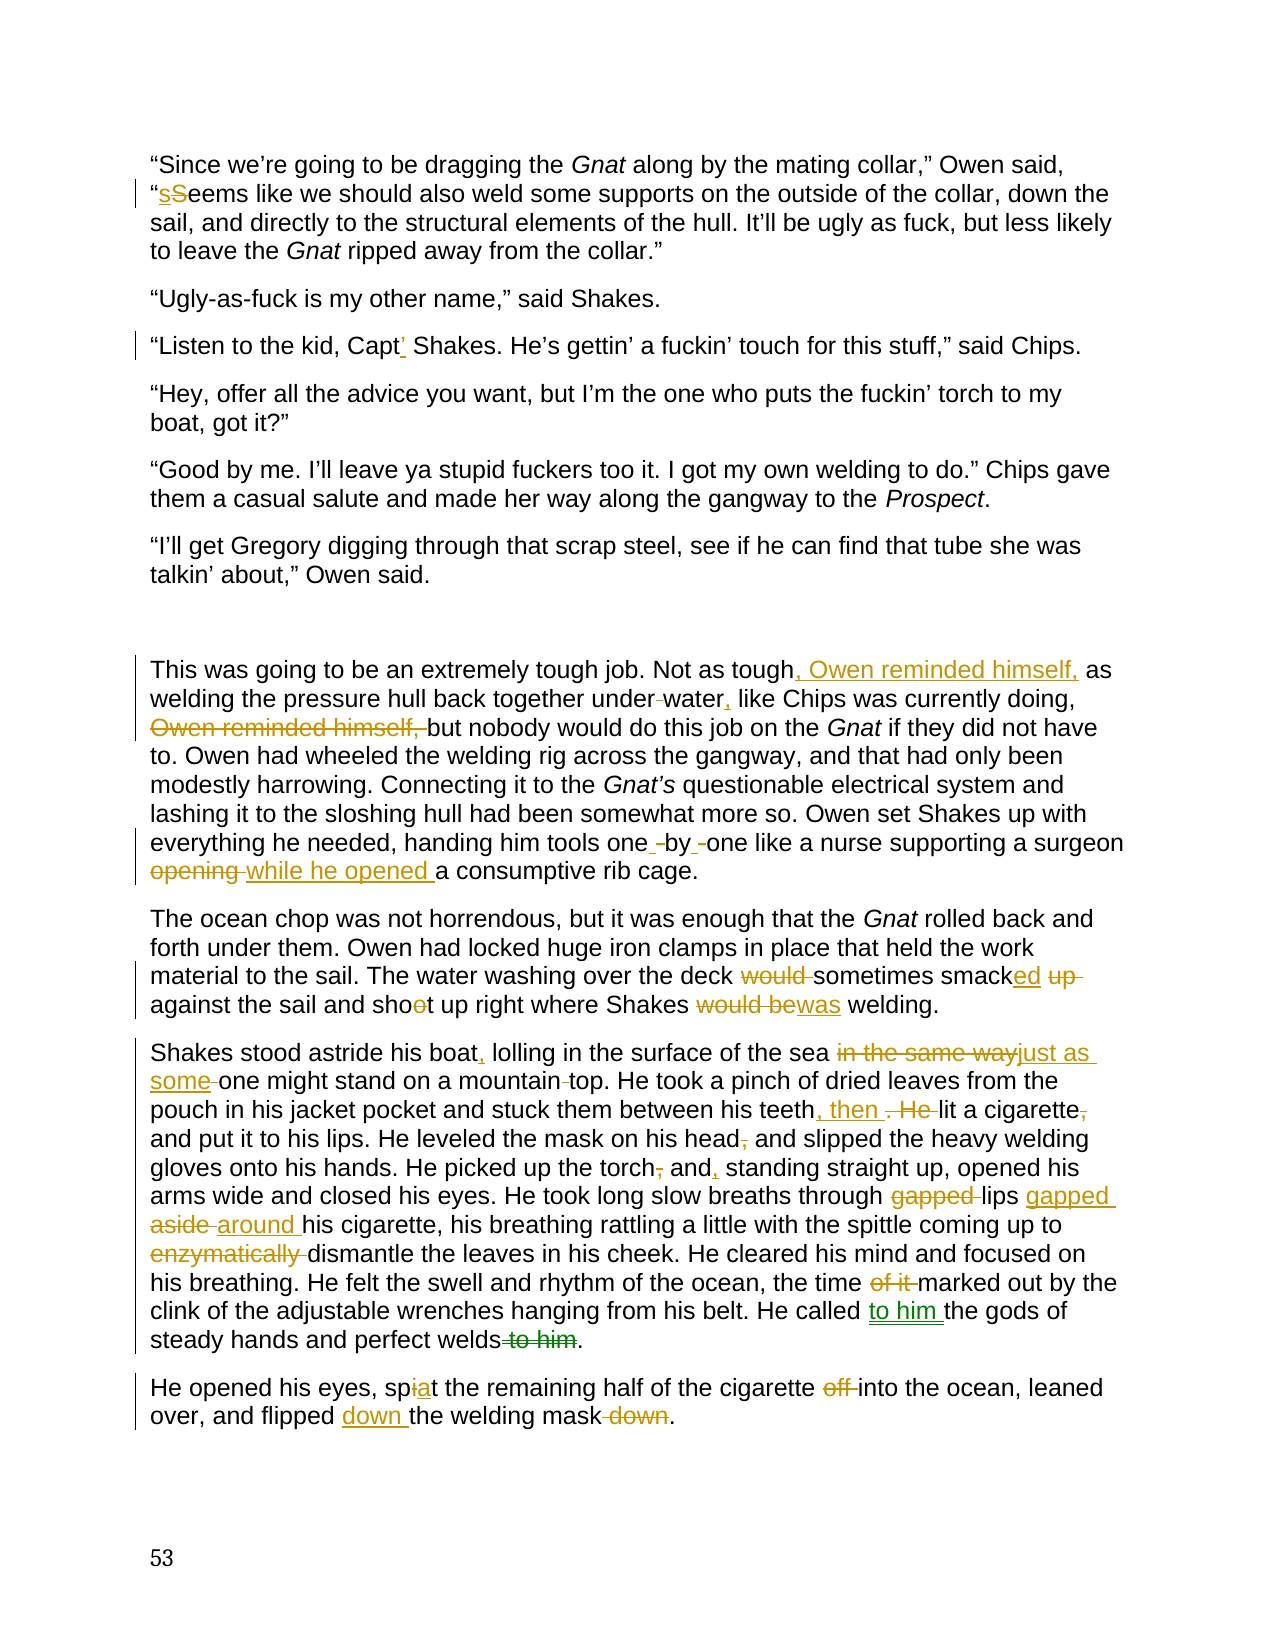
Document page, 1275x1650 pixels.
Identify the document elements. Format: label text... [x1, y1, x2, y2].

text “I’ll get Gregory digging through that scrap steel, see if he can find that tube she was talkin’ about,” Owen said. [150, 531, 1125, 589]
text Shakes stood astride his boat, lolling in the surface of the sea just as someone might stand on a mountaintop. He took a pinch of dried leaves from the pouch in his jacket pocket and stuck them between his teeth, then lit a cigarette and put it to his lips. He leveled the mask on his head and slipped the heavy welding gloves onto his hands. He picked up the torch and, standing straight up, opened his arms wide and closed his eyes. He took long slow breaths through lips gapped around his cigarette, his breathing rattling a little with the spittle coming up to dismantle the leaves in his cheek. He cleared his mind and focused on his breathing. He felt the swell and rhythm of the ocean, the time marked out by the clink of the adjustable wrenches hanging from his belt. He called to him the gods of steady hands and perfect welds. [150, 1037, 1125, 1354]
text “Ugly-as-fuck is my other name,” said Shakes. [150, 284, 1125, 312]
text This was going to be an extremely tough job. Not as tough, Owen reminded himself, as welding the pressure hull back together underwater, like Chips was currently doing, but nobody would do this job on the Gnat if they did not have to. Owen had wheeled the welding rig across the gangway, and that had only been modestly harrowing. Connecting it to the Gnat’s questionable electrical system and lashing it to the sloshing hull had been somewhat more so. Owen set Shakes up with everything he needed, handing him tools one by one like a nurse supporting a surgeon while he opened a consumptive rib cage. [150, 655, 1125, 885]
text “Listen to the kid, Capt’ Shakes. He’s gettin’ a fuckin’ touch for this stuff,” said Chips. [150, 331, 1125, 360]
text The ocean chop was not horrendous, but it was enough that the Gnat rolled back and forth under them. Owen had locked huge iron clamps in place that held the work material to the sail. The water washing over the deck sometimes smacked against the sail and shot up right where Shakes was welding. [150, 904, 1125, 1019]
text “Hey, offer all the advice you want, but I’m the one who puts the fuckin’ torch to my boat, got it?” [150, 379, 1125, 436]
text He opened his eyes, spat the remaining half of the cigarette into the ocean, leaned over, and flipped down the welding mask. [150, 1372, 1125, 1430]
text “Since we’re going to be dragging the Gnat along by the mating collar,” Owen said, “seems like we should also weld some supports on the outside of the collar, down the sail, and directly to the structural elements of the hull. It’ll be ugly as fuck, but less likely to leave the Gnat ripped away from the collar.” [150, 150, 1125, 265]
text “Good by me. I’ll leave ya stupid fuckers too it. I got my own welding to do.” Chips gave them a casual salute and made her way along the gangway to the Prospect. [150, 455, 1125, 512]
